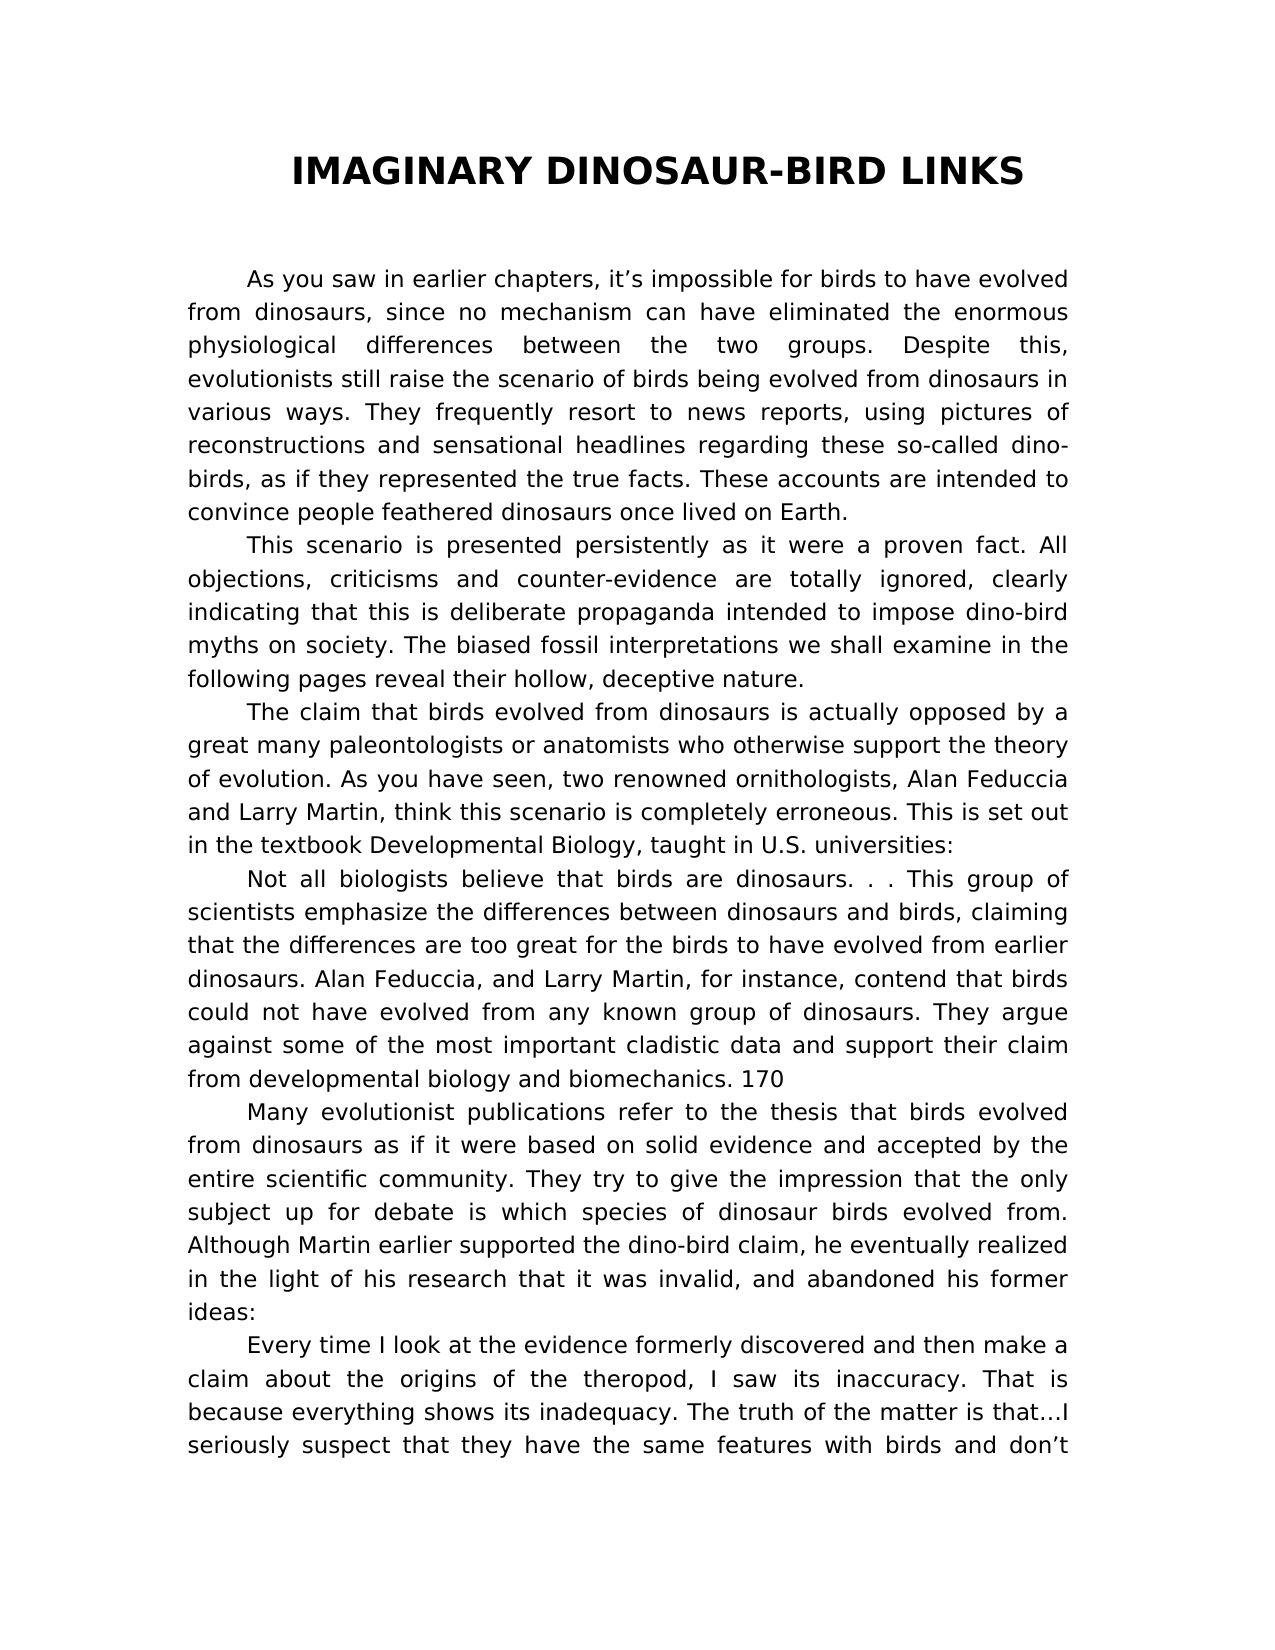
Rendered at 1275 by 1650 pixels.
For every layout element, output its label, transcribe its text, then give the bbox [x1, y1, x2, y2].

text This scenario is presented persistently as it were a proven fact. All objections, criticisms and counter-evidence are totally ignored, clearly indicating that this is deliberate propaganda intended to impose dino-bird myths on society. The biased fossil interpretations we shall examine in the following pages reveal their hollow, deceptive nature. [187, 527, 1070, 694]
text IMAGINARY DINOSAUR-BIRD LINKS [187, 150, 1070, 194]
text Every time I look at the evidence formerly discovered and then make a claim about the origins of the theropod, I saw its inaccuracy. That is because everything shows its inadequacy. The truth of the matter is that…I seriously suspect that they have the same features with birds and don’t [187, 1327, 1070, 1460]
text As you saw in earlier chapters, it’s impossible for birds to have evolved from dinosaurs, since no mechanism can have eliminated the enormous physiological differences between the two groups. Despite this, evolutionists still raise the scenario of birds being evolved from dinosaurs in various ways. They frequently resort to news reports, using pictures of reconstructions and sensational headlines regarding these so-called dino-birds, as if they represented the true facts. These accounts are intended to convince people feathered dinosaurs once lived on Earth. [187, 260, 1070, 527]
text Many evolutionist publications refer to the thesis that birds evolved from dinosaurs as if it were based on solid evidence and accepted by the entire scientific community. They try to give the impression that the only subject up for debate is which species of dinosaur birds evolved from. Although Martin earlier supported the dino-bird claim, he eventually realized in the light of his research that it was invalid, and abandoned his former ideas: [187, 1094, 1070, 1327]
text The claim that birds evolved from dinosaurs is actually opposed by a great many paleontologists or anatomists who otherwise support the theory of evolution. As you have seen, two renowned ornithologists, Alan Feduccia and Larry Martin, think this scenario is completely erroneous. This is set out in the textbook Developmental Biology, taught in U.S. universities: [187, 694, 1070, 860]
text Not all biologists believe that birds are dinosaurs. . . This group of scientists emphasize the differences between dinosaurs and birds, claiming that the differences are too great for the birds to have evolved from earlier dinosaurs. Alan Feduccia, and Larry Martin, for instance, contend that birds could not have evolved from any known group of dinosaurs. They argue against some of the most important cladistic data and support their claim from developmental biology and biomechanics. 170 [187, 860, 1070, 1094]
